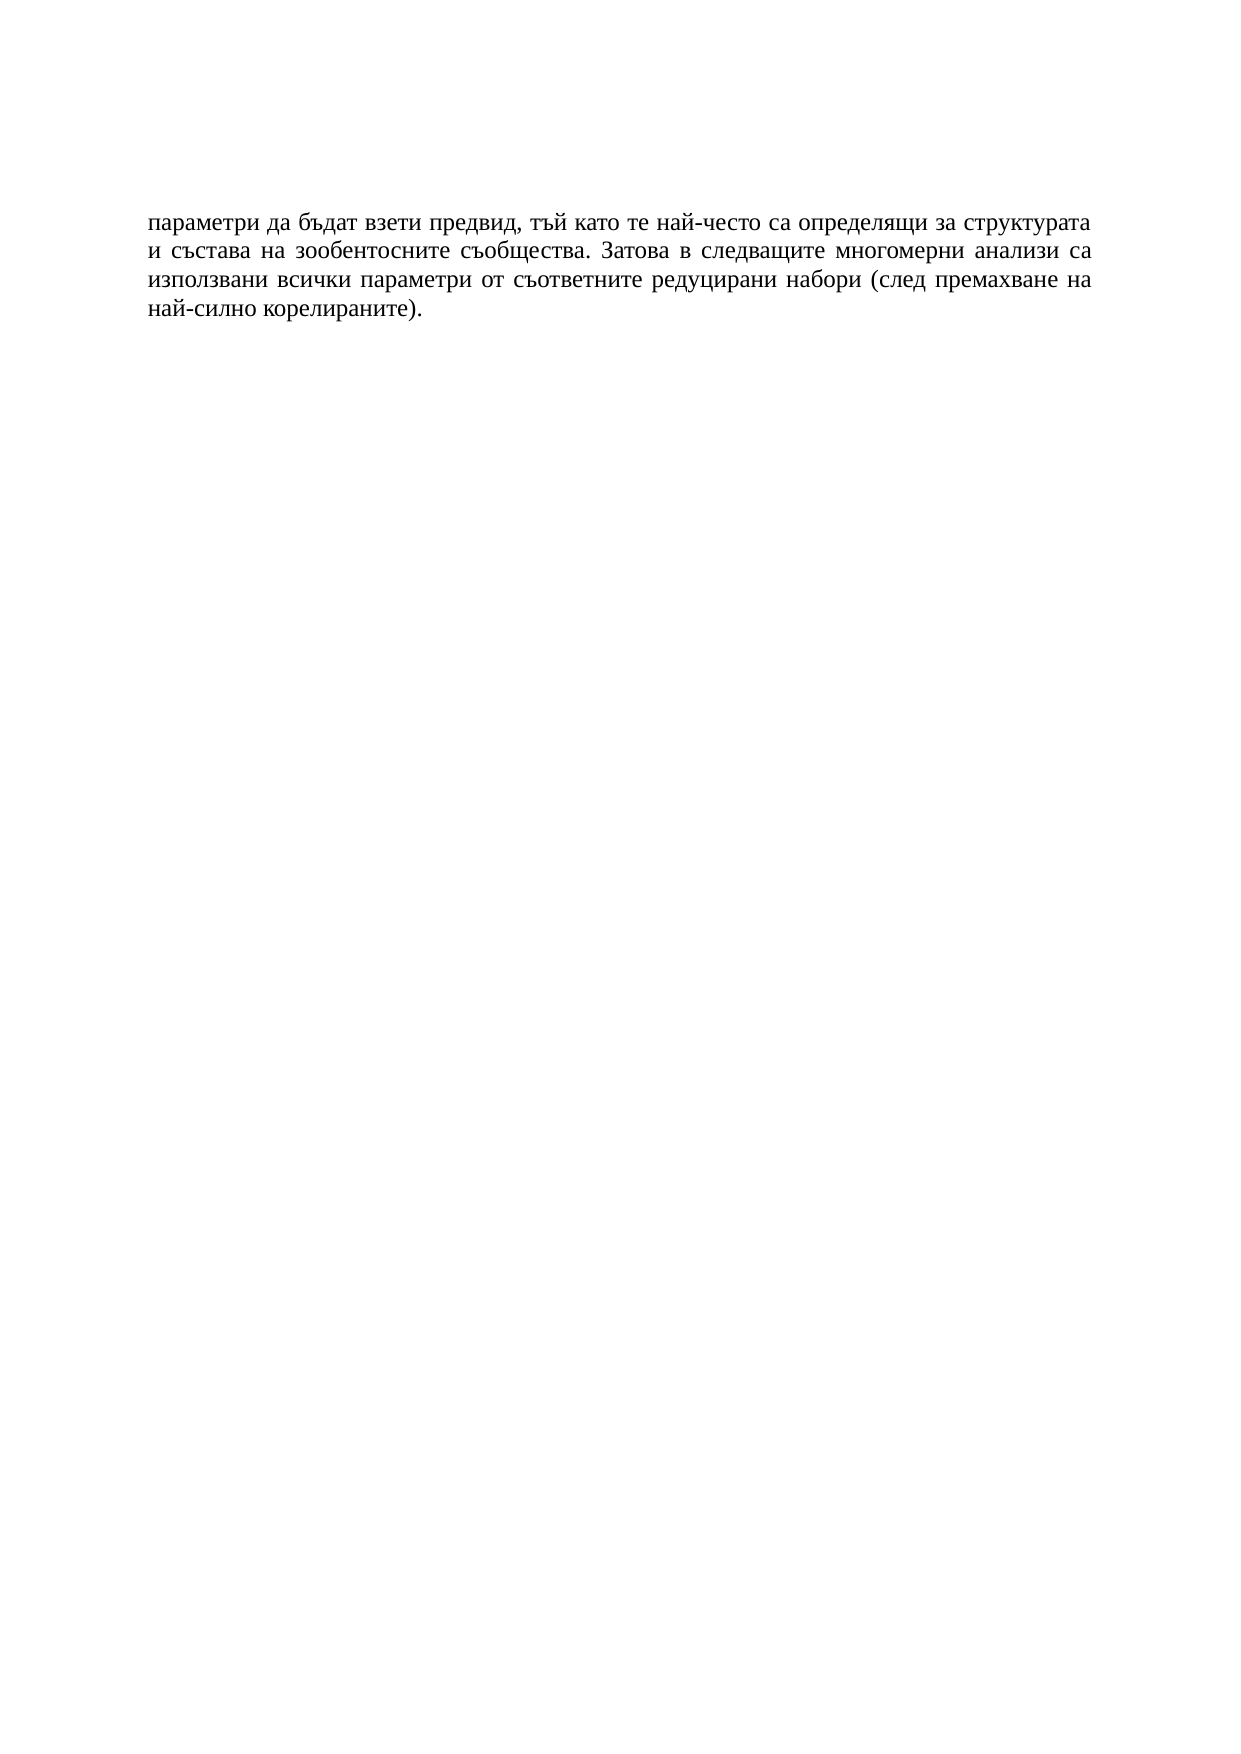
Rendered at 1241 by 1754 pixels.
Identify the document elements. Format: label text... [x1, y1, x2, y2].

text параметри да бъдат взети предвид, тъй като те най-често са определящи за структурата и състава на зообентосните съобщества. Затова в следващите многомерни анализи са използвани всички параметри от съответните редуцирани набори (след премахване на най-силно корелираните). [148, 207, 1093, 322]
